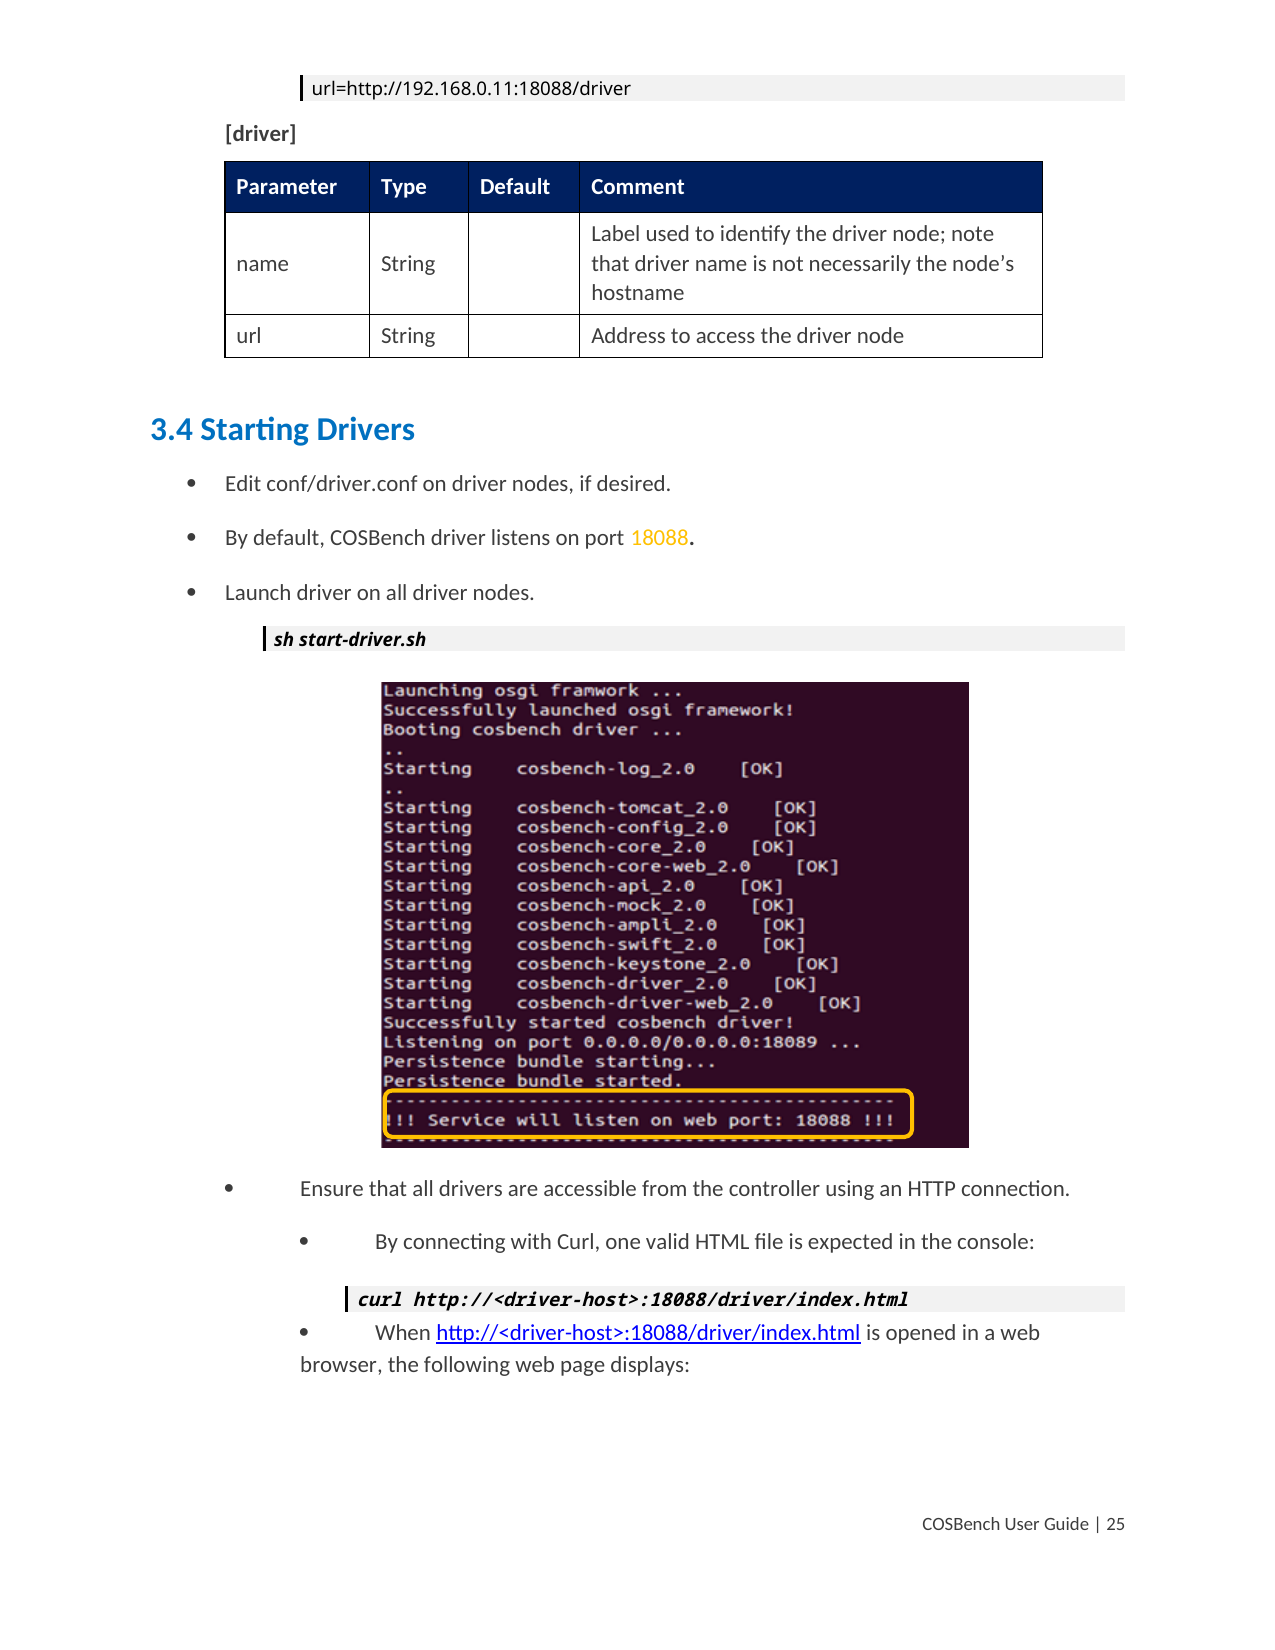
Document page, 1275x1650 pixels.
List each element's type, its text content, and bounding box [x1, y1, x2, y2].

table_cell Address to access the driver node [580, 315, 1042, 357]
table_cell Label used to identify the driver node; note that driver name is not necessarily the node’s hostname [580, 213, 1042, 314]
text curl http://<driver-host>:18088/driver/index.html [348, 1286, 1125, 1312]
text sh start-driver.sh [266, 626, 1125, 651]
table_header Default [469, 162, 579, 212]
table_header Comment [580, 162, 1042, 212]
list By connecting with Curl, one valid HTML file is expected in the console: [300, 1227, 1125, 1255]
list Launch driver on all driver nodes. [187, 578, 1125, 606]
list By default, COSBench driver listens on port 18088. [187, 523, 1125, 551]
text url=http://192.168.0.11:18088/driver [303, 75, 1125, 101]
subtitle Starting Drivers [150, 408, 1125, 448]
table_cell String [370, 315, 468, 357]
list Edit conf/driver.conf on driver nodes, if desired. [187, 469, 1125, 497]
table_cell [469, 213, 579, 314]
list When http://<driver-host>:18088/driver/index.html is opened in a web browser, the following web page displays: [300, 1318, 1125, 1378]
table_cell url [226, 315, 369, 357]
table_header Parameter [226, 162, 369, 212]
table_cell String [370, 213, 468, 314]
table_header Type [370, 162, 468, 212]
text [driver] [225, 119, 1125, 147]
table_cell name [226, 213, 369, 314]
table_cell [469, 315, 579, 357]
list Ensure that all drivers are accessible from the controller using an HTTP connection. [225, 1174, 1125, 1202]
